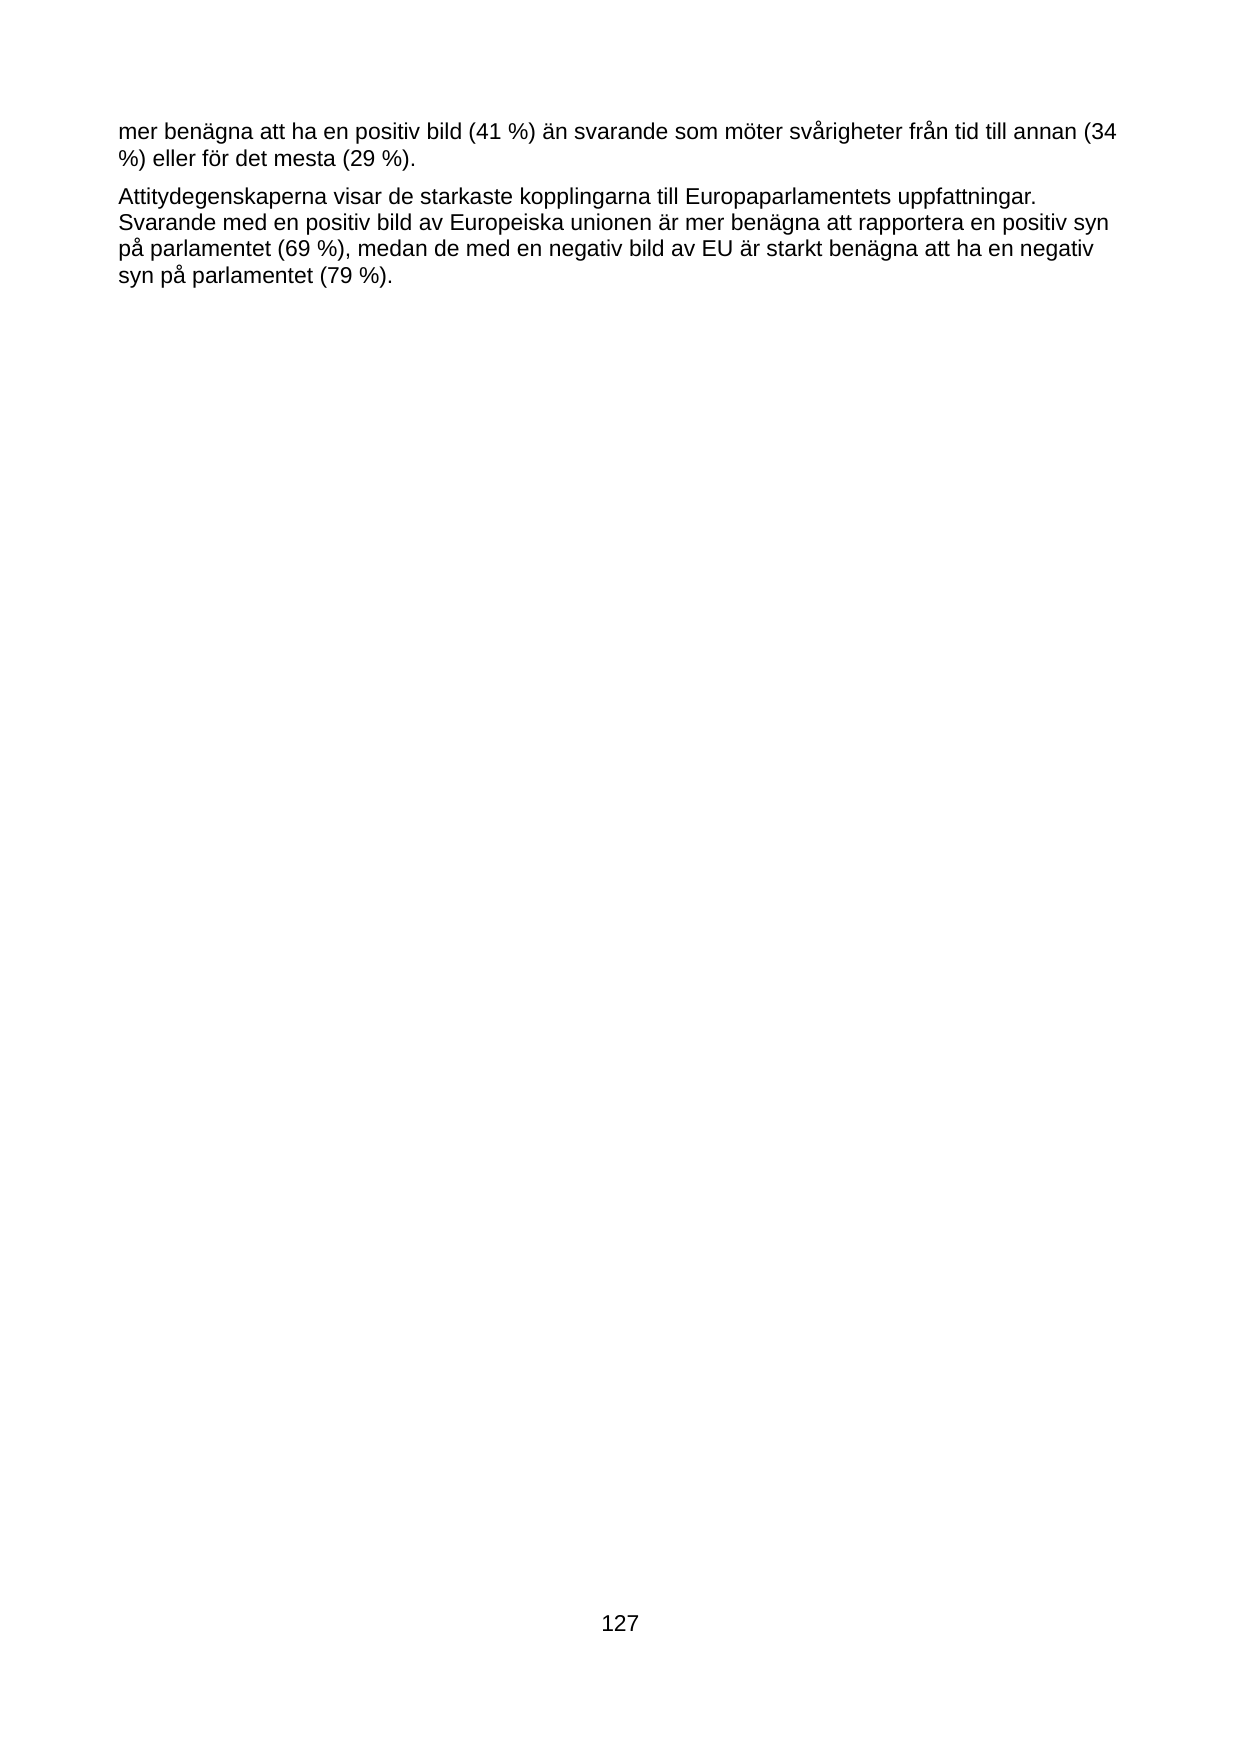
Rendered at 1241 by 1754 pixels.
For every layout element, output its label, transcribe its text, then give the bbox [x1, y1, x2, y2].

text mer benägna att ha en positiv bild (41 %) än svarande som möter svårigheter från tid till annan (34 %) eller för det mesta (29 %). [118, 118, 1122, 171]
text Attitydegenskaperna visar de starkaste kopplingarna till Europaparlamentets uppfattningar. Svarande med en positiv bild av Europeiska unionen är mer benägna att rapportera en positiv syn på parlamentet (69 %), medan de med en negativ bild av EU är starkt benägna att ha en negativ syn på parlamentet (79 %). [118, 183, 1122, 288]
